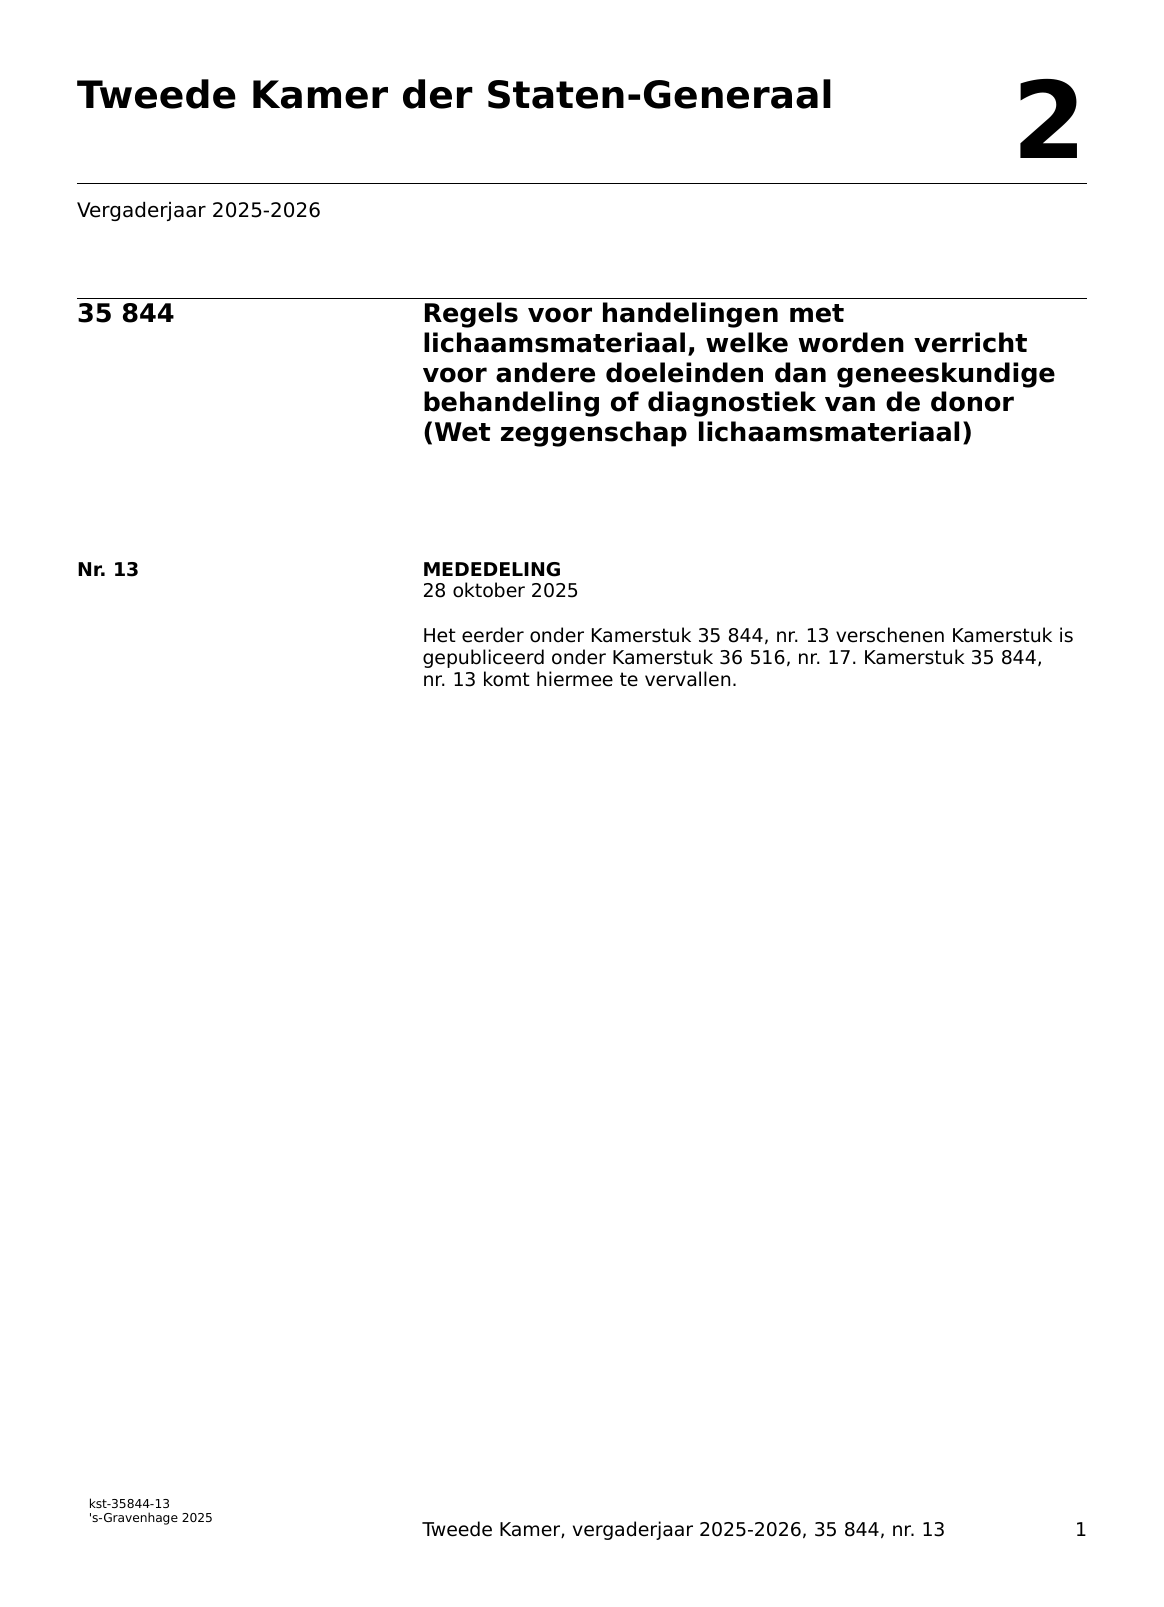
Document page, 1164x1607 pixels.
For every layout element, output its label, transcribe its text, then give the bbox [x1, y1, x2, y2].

text 28 oktober 2025 [422, 580, 1087, 602]
table_header Tweede Kamer der Staten-Generaal [77, 59, 886, 183]
table_cell Vergaderjaar 2025-2026 [77, 184, 1087, 298]
text 's-Gravenhage 2025 [88, 1511, 323, 1525]
text kst-35844-13 [88, 1497, 323, 1511]
subtitle Nr. 13 MEDEDELING [77, 558, 1087, 580]
text Het eerder onder Kamerstuk 35 844, nr. 13 verschenen Kamerstuk is gepubliceerd onder Kamerstuk 36 516, nr. 17. Kamerstuk 35 844, nr. 13 komt hiermee te vervallen. [422, 624, 1087, 691]
table_header 2 [886, 59, 1087, 183]
subtitle 35 844 Regels voor handelingen met lichaamsmateriaal, welke worden verricht voor andere doeleinden dan geneeskundige behandeling of diagnostiek van de donor (Wet zeggenschap lichaamsmateriaal) [77, 299, 1087, 447]
